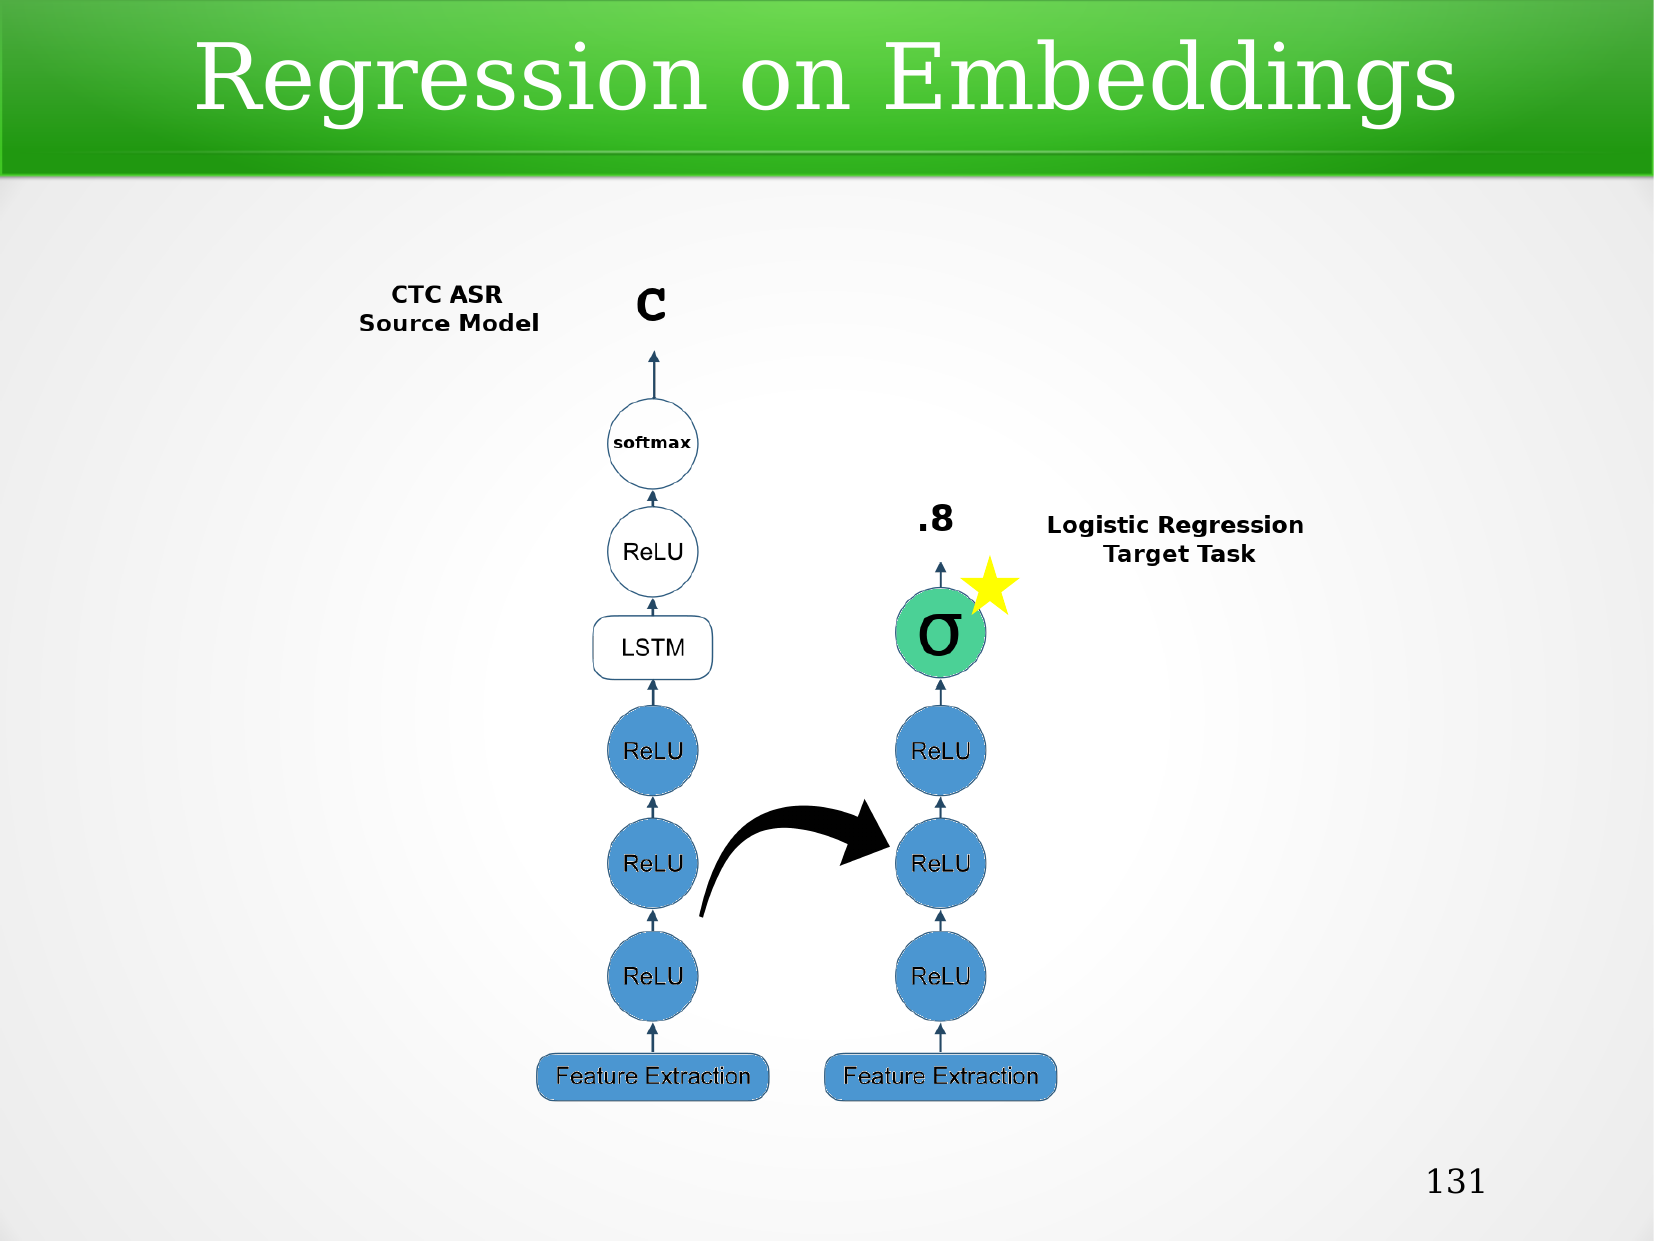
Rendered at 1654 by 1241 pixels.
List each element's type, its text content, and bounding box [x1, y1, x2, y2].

text_box [959, 554, 1021, 616]
title Regression on Embeddings [82, 11, 1571, 154]
picture [0, 0, 1654, 1241]
